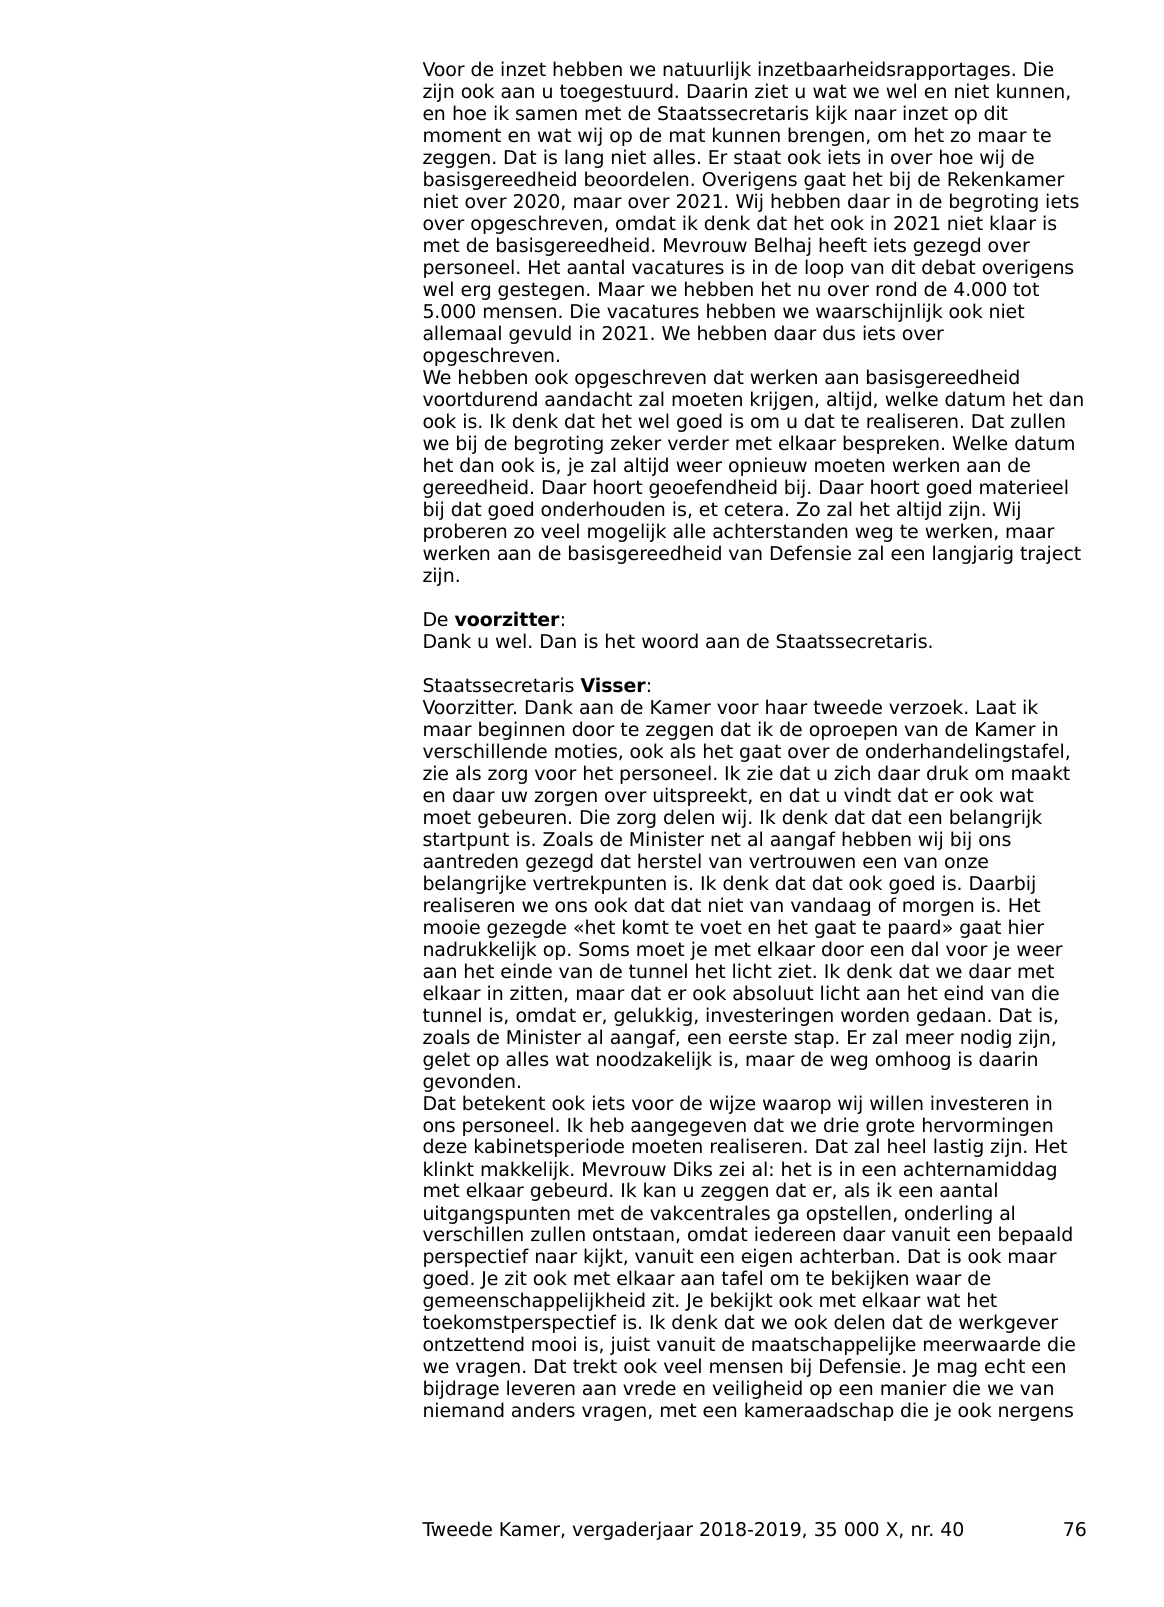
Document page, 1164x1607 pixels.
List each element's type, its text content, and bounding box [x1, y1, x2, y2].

text Voorzitter. Dank aan de Kamer voor haar tweede verzoek. Laat ik maar beginnen door te zeggen dat ik de oproepen van de Kamer in verschillende moties, ook als het gaat over de onderhandelingstafel, zie als zorg voor het personeel. Ik zie dat u zich daar druk om maakt en daar uw zorgen over uitspreekt, en dat u vindt dat er ook wat moet gebeuren. Die zorg delen wij. Ik denk dat dat een belangrijk startpunt is. Zoals de Minister net al aangaf hebben wij bij ons aantreden gezegd dat herstel van vertrouwen een van onze belangrijke vertrekpunten is. Ik denk dat dat ook goed is. Daarbij realiseren we ons ook dat dat niet van vandaag of morgen is. Het mooie gezegde «het komt te voet en het gaat te paard» gaat hier nadrukkelijk op. Soms moet je met elkaar door een dal voor je weer aan het einde van de tunnel het licht ziet. Ik denk dat we daar met elkaar in zitten, maar dat er ook absoluut licht aan het eind van die tunnel is, omdat er, gelukkig, investeringen worden gedaan. Dat is, zoals de Minister al aangaf, een eerste stap. Er zal meer nodig zijn, gelet op alles wat noodzakelijk is, maar de weg omhoog is daarin gevonden. [422, 697, 1087, 1092]
text De voorzitter: [422, 609, 1087, 631]
text Voor de inzet hebben we natuurlijk inzetbaarheidsrapportages. Die zijn ook aan u toegestuurd. Daarin ziet u wat we wel en niet kunnen, en hoe ik samen met de Staatssecretaris kijk naar inzet op dit moment en wat wij op de mat kunnen brengen, om het zo maar te zeggen. Dat is lang niet alles. Er staat ook iets in over hoe wij de basisgereedheid beoordelen. Overigens gaat het bij de Rekenkamer niet over 2020, maar over 2021. Wij hebben daar in de begroting iets over opgeschreven, omdat ik denk dat het ook in 2021 niet klaar is met de basisgereedheid. Mevrouw Belhaj heeft iets gezegd over personeel. Het aantal vacatures is in de loop van dit debat overigens wel erg gestegen. Maar we hebben het nu over rond de 4.000 tot 5.000 mensen. Die vacatures hebben we waarschijnlijk ook niet allemaal gevuld in 2021. We hebben daar dus iets over opgeschreven. [422, 59, 1087, 367]
text Dat betekent ook iets voor de wijze waarop wij willen investeren in ons personeel. Ik heb aangegeven dat we drie grote hervormingen deze kabinetsperiode moeten realiseren. Dat zal heel lastig zijn. Het klinkt makkelijk. Mevrouw Diks zei al: het is in een achternamiddag met elkaar gebeurd. Ik kan u zeggen dat er, als ik een aantal uitgangspunten met de vakcentrales ga opstellen, onderling al verschillen zullen ontstaan, omdat iedereen daar vanuit een bepaald perspectief naar kijkt, vanuit een eigen achterban. Dat is ook maar goed. Je zit ook met elkaar aan tafel om te bekijken waar de gemeenschappelijkheid zit. Je bekijkt ook met elkaar wat het toekomstperspectief is. Ik denk dat we ook delen dat de werkgever ontzettend mooi is, juist vanuit de maatschappelijke meerwaarde die we vragen. Dat trekt ook veel mensen bij Defensie. Je mag echt een bijdrage leveren aan vrede en veiligheid op een manier die we van niemand anders vragen, met een kameraadschap die je ook nergens [422, 1092, 1087, 1422]
text Staatssecretaris Visser: [422, 675, 1087, 697]
text We hebben ook opgeschreven dat werken aan basisgereedheid voortdurend aandacht zal moeten krijgen, altijd, welke datum het dan ook is. Ik denk dat het wel goed is om u dat te realiseren. Dat zullen we bij de begroting zeker verder met elkaar bespreken. Welke datum het dan ook is, je zal altijd weer opnieuw moeten werken aan de gereedheid. Daar hoort geoefendheid bij. Daar hoort goed materieel bij dat goed onderhouden is, et cetera. Zo zal het altijd zijn. Wij proberen zo veel mogelijk alle achterstanden weg te werken, maar werken aan de basisgereedheid van Defensie zal een langjarig traject zijn. [422, 367, 1087, 587]
text Dank u wel. Dan is het woord aan de Staatssecretaris. [422, 631, 1087, 653]
